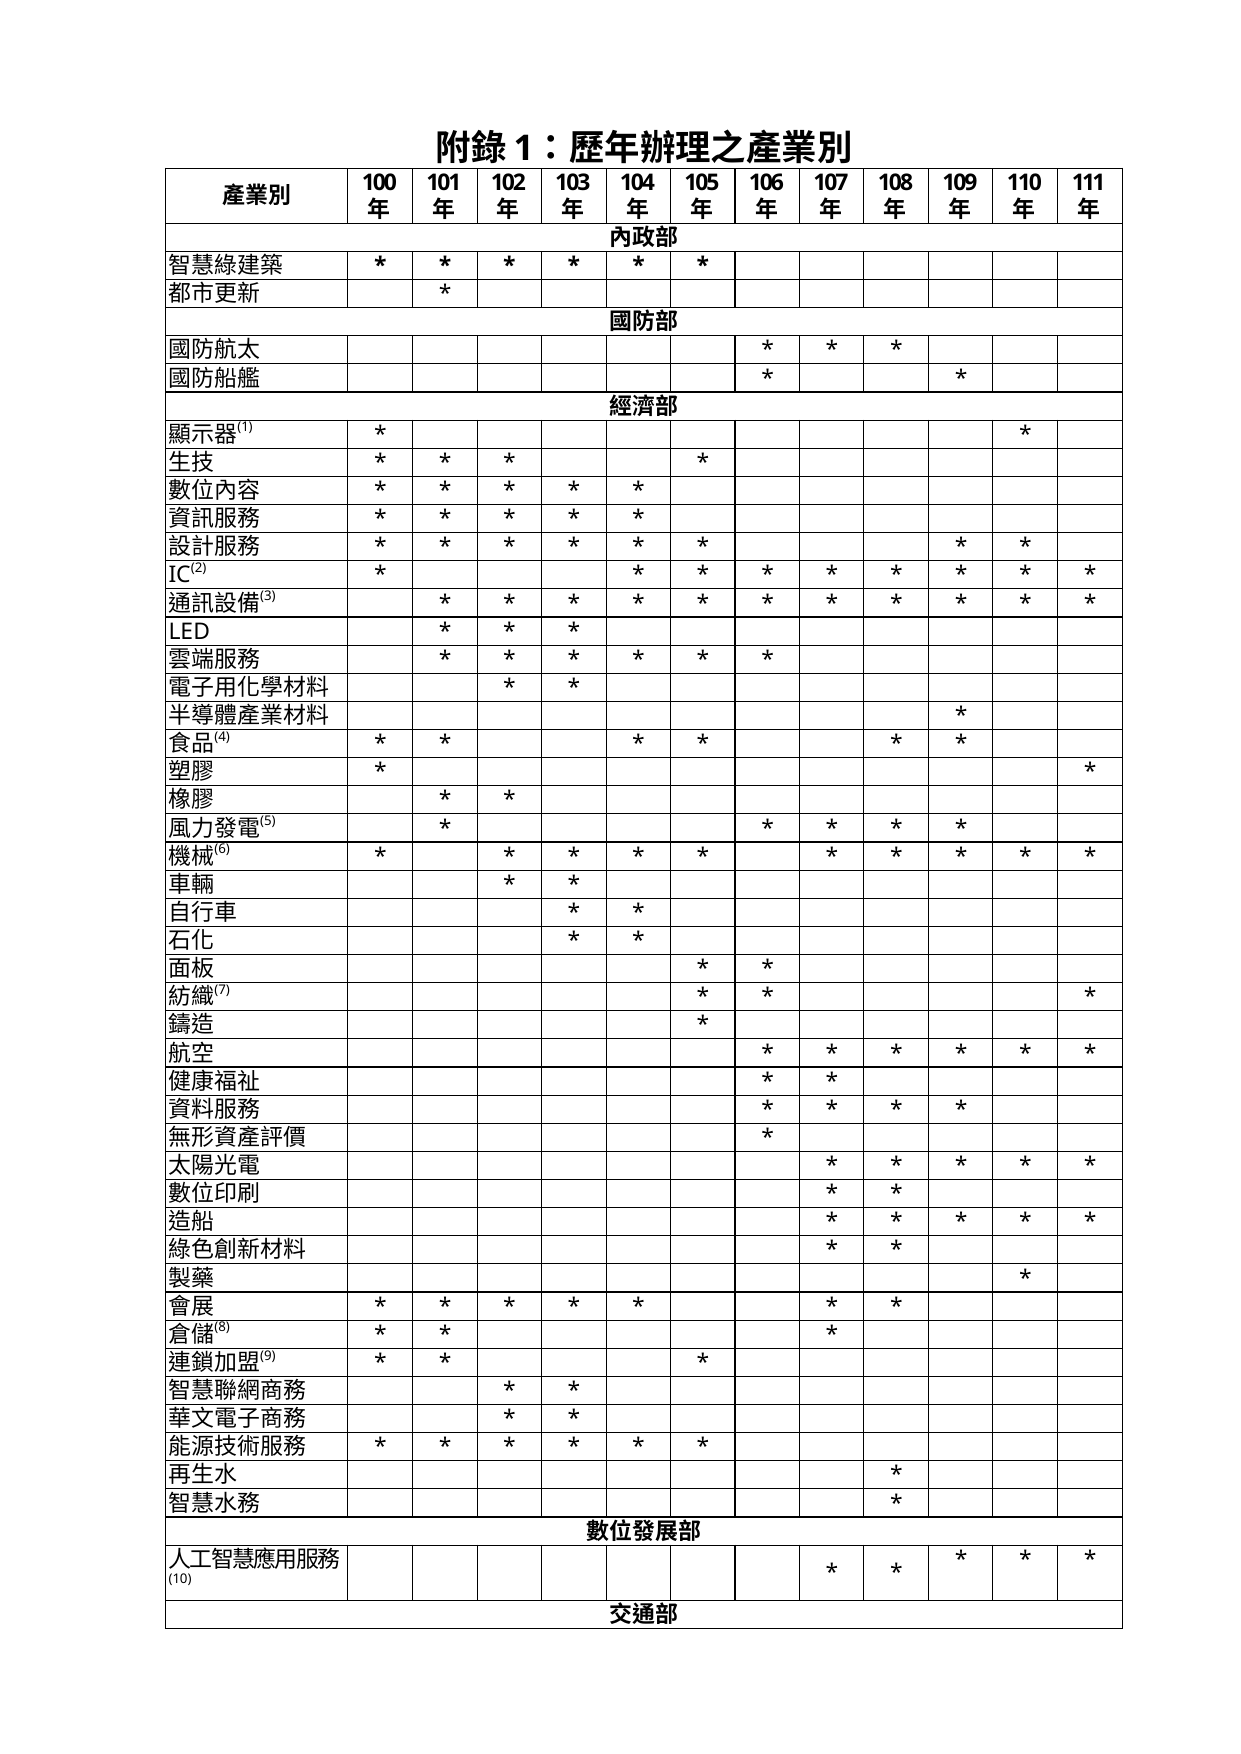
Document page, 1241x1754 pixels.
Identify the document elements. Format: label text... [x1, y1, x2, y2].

table_cell * [478, 1293, 541, 1319]
table_cell * [413, 1349, 477, 1376]
table_cell [478, 1264, 541, 1291]
table_cell [671, 1293, 734, 1319]
table_cell [929, 1293, 992, 1319]
table_cell [800, 505, 863, 532]
table_cell * [929, 730, 992, 757]
table_cell [929, 477, 992, 504]
table_cell * [1058, 1039, 1122, 1066]
table_cell * [478, 618, 541, 644]
table_cell [607, 1461, 670, 1488]
table_cell * [993, 1152, 1057, 1179]
table_cell [929, 1264, 992, 1291]
table_cell * [413, 1293, 477, 1319]
table_cell 機械(6) [166, 843, 347, 869]
table_cell 顯示器(1) [166, 421, 347, 448]
table_cell [800, 1489, 863, 1516]
table_cell 半導體產業材料 [166, 702, 347, 729]
table_cell 面板 [166, 955, 347, 982]
table_cell [736, 618, 799, 644]
table_cell * [542, 589, 606, 616]
table_cell * [864, 730, 928, 757]
table_cell [671, 1236, 734, 1263]
table_cell * [1058, 843, 1122, 869]
table_cell [542, 758, 606, 785]
table_cell [671, 336, 734, 363]
table_cell [800, 1011, 863, 1038]
table_cell * [1058, 1152, 1122, 1179]
table_cell 無形資產評價 [166, 1124, 347, 1151]
table_cell [348, 280, 412, 307]
table_cell * [478, 843, 541, 869]
table_cell * [478, 449, 541, 476]
table_cell [542, 955, 606, 982]
table_cell * [993, 561, 1057, 588]
table_cell * [864, 1293, 928, 1319]
table_cell [1058, 1180, 1122, 1207]
table_cell [607, 955, 670, 982]
table_cell [736, 758, 799, 785]
table_cell [478, 1011, 541, 1038]
table_cell [348, 1377, 412, 1404]
table_cell [736, 927, 799, 954]
table_cell * [736, 589, 799, 616]
table_cell * [736, 1124, 799, 1151]
table_cell [607, 1039, 670, 1066]
table_cell * [800, 589, 863, 616]
table_cell 國防航太 [166, 336, 347, 363]
table_cell [929, 786, 992, 813]
table_cell 綠色創新材料 [166, 1236, 347, 1263]
table_cell [348, 871, 412, 898]
table_cell [800, 364, 863, 391]
table_cell [542, 561, 606, 588]
table_cell [800, 730, 863, 757]
table_cell [929, 1068, 992, 1094]
table_cell [413, 871, 477, 898]
table_cell [800, 421, 863, 448]
table_cell [1058, 364, 1122, 391]
table_cell * [478, 1433, 541, 1460]
table_cell [671, 1461, 734, 1488]
table_cell [800, 871, 863, 898]
table_cell [929, 449, 992, 476]
table_cell [929, 336, 992, 363]
table_cell [864, 533, 928, 560]
table_cell [478, 561, 541, 588]
table_cell [864, 927, 928, 954]
table_cell * [736, 336, 799, 363]
table_cell * [800, 1321, 863, 1348]
table_cell * [542, 899, 606, 926]
table_header 108年 [864, 169, 928, 223]
table_header 102年 [478, 169, 541, 223]
table_cell [1058, 1068, 1122, 1094]
table_cell * [478, 786, 541, 813]
table_cell [607, 618, 670, 644]
table_cell [348, 1405, 412, 1432]
table_cell 智慧聯網商務 [166, 1377, 347, 1404]
table_header 106年 [736, 169, 799, 223]
table_cell [348, 589, 412, 616]
table_cell [993, 786, 1057, 813]
table_cell 會展 [166, 1293, 347, 1319]
table_cell * [478, 646, 541, 673]
table_cell [993, 280, 1057, 307]
table_cell [542, 1039, 606, 1066]
table_cell [993, 1489, 1057, 1516]
table_cell [993, 1124, 1057, 1151]
table_cell [800, 927, 863, 954]
subtitle 附錄1：歷年辦理之產業別 [165, 130, 1122, 167]
table_cell * [736, 1096, 799, 1123]
table_cell [864, 983, 928, 1010]
table_cell [478, 1124, 541, 1151]
table_cell [671, 1377, 734, 1404]
table_cell [929, 1180, 992, 1207]
table_cell [607, 983, 670, 1010]
table_cell [348, 1124, 412, 1151]
table_cell [671, 1208, 734, 1235]
table_cell * [607, 843, 670, 869]
table_cell [348, 814, 412, 841]
table_cell [348, 1208, 412, 1235]
table_cell [736, 730, 799, 757]
table_cell * [864, 589, 928, 616]
table_cell [993, 702, 1057, 729]
table_cell [413, 1068, 477, 1094]
table_cell * [800, 1236, 863, 1263]
table_cell [864, 618, 928, 644]
table_cell [607, 1377, 670, 1404]
table_cell [413, 1377, 477, 1404]
table_cell * [607, 589, 670, 616]
table_cell [800, 618, 863, 644]
table_cell [1058, 533, 1122, 560]
table_cell [607, 702, 670, 729]
table_cell [1058, 1461, 1122, 1488]
table_cell 石化 [166, 927, 347, 954]
table_cell * [542, 1293, 606, 1319]
table_cell * [348, 1293, 412, 1319]
table_cell * [542, 927, 606, 954]
table_cell * [671, 983, 734, 1010]
table_cell [800, 758, 863, 785]
table_cell [864, 421, 928, 448]
table_cell [993, 758, 1057, 785]
table_cell * [348, 730, 412, 757]
table_cell [478, 1180, 541, 1207]
table_cell * [478, 871, 541, 898]
table_cell [671, 674, 734, 701]
table_cell 能源技術服務 [166, 1433, 347, 1460]
table_cell [864, 758, 928, 785]
table_cell [348, 1039, 412, 1066]
table_cell [413, 1461, 477, 1488]
table_cell [478, 758, 541, 785]
table_cell * [800, 1546, 863, 1600]
table_cell [864, 1011, 928, 1038]
table_cell [736, 421, 799, 448]
table_cell [413, 1152, 477, 1179]
table_cell [1058, 505, 1122, 532]
table_cell * [736, 1039, 799, 1066]
table_cell [864, 786, 928, 813]
table_cell * [413, 646, 477, 673]
table_cell [542, 1152, 606, 1179]
table_cell * [864, 336, 928, 363]
table_cell * [929, 814, 992, 841]
table_cell [478, 421, 541, 448]
table_cell [413, 561, 477, 588]
table_cell [607, 1264, 670, 1291]
table_cell [413, 1489, 477, 1516]
table_header 110年 [993, 169, 1057, 223]
table_cell [864, 1433, 928, 1460]
table_cell * [671, 1433, 734, 1460]
table_cell [413, 421, 477, 448]
table_cell [671, 1405, 734, 1432]
table_cell [1058, 477, 1122, 504]
table_cell [929, 1377, 992, 1404]
table_cell [800, 1405, 863, 1432]
table_cell [478, 280, 541, 307]
table_cell [478, 1039, 541, 1066]
table_cell * [542, 533, 606, 560]
table_cell [929, 618, 992, 644]
table_cell [929, 1124, 992, 1151]
table_cell [993, 1011, 1057, 1038]
table_cell [736, 1321, 799, 1348]
table_cell [1058, 730, 1122, 757]
table_cell * [413, 786, 477, 813]
table_cell * [478, 589, 541, 616]
table_cell [348, 1236, 412, 1263]
table_cell * [1058, 1546, 1122, 1600]
table_cell [864, 1405, 928, 1432]
table_cell * [478, 1405, 541, 1432]
table_cell [607, 786, 670, 813]
table_cell * [864, 1096, 928, 1123]
table_cell [542, 1096, 606, 1123]
table_cell [1058, 786, 1122, 813]
table_cell * [542, 843, 606, 869]
table_cell [671, 1096, 734, 1123]
table_header 104年 [607, 169, 670, 223]
table_cell [993, 449, 1057, 476]
table_cell * [542, 477, 606, 504]
table_cell * [348, 561, 412, 588]
table_cell [929, 899, 992, 926]
table_cell [736, 280, 799, 307]
table_cell IC(2) [166, 561, 347, 588]
table_cell * [864, 1208, 928, 1235]
table_cell * [671, 252, 734, 279]
table_cell [993, 618, 1057, 644]
table_cell [736, 1011, 799, 1038]
table_cell [929, 421, 992, 448]
table_cell [864, 1321, 928, 1348]
table_cell [348, 955, 412, 982]
table_cell [542, 280, 606, 307]
table_cell 經濟部 [166, 393, 1122, 419]
table_cell [864, 449, 928, 476]
table_cell [800, 449, 863, 476]
table_cell * [607, 927, 670, 954]
table_cell [864, 955, 928, 982]
table_cell [348, 364, 412, 391]
table_cell [1058, 1489, 1122, 1516]
table_cell [800, 674, 863, 701]
table_cell [478, 1349, 541, 1376]
table_cell * [864, 1236, 928, 1263]
table_cell [800, 1433, 863, 1460]
table_cell [993, 927, 1057, 954]
table_cell [542, 1236, 606, 1263]
table_cell 太陽光電 [166, 1152, 347, 1179]
table_cell [993, 1096, 1057, 1123]
table_cell [348, 1152, 412, 1179]
table_cell [929, 252, 992, 279]
table_cell [800, 1349, 863, 1376]
table_cell [993, 336, 1057, 363]
table_header 101年 [413, 169, 477, 223]
table_cell [929, 1461, 992, 1488]
table_cell [1058, 814, 1122, 841]
table_cell 通訊設備(3) [166, 589, 347, 616]
table_cell * [671, 955, 734, 982]
table_cell * [348, 505, 412, 532]
table_header 111年 [1058, 169, 1122, 223]
table_header 100年 [348, 169, 412, 223]
table_cell [542, 421, 606, 448]
table_cell 雲端服務 [166, 646, 347, 673]
table_cell [864, 1377, 928, 1404]
table_cell * [607, 730, 670, 757]
table_cell * [800, 1039, 863, 1066]
table_cell [542, 786, 606, 813]
table_cell [993, 1349, 1057, 1376]
table_cell [929, 1405, 992, 1432]
table_cell [413, 1011, 477, 1038]
table_cell * [607, 561, 670, 588]
table_cell [929, 1236, 992, 1263]
table_cell 製藥 [166, 1264, 347, 1291]
table_cell * [413, 1433, 477, 1460]
table_cell [413, 1096, 477, 1123]
table_cell * [542, 1405, 606, 1432]
table_cell [348, 674, 412, 701]
table_cell [413, 1208, 477, 1235]
table_cell [1058, 674, 1122, 701]
table_cell [929, 758, 992, 785]
table_cell [800, 1124, 863, 1151]
table_cell * [800, 336, 863, 363]
table_cell [800, 899, 863, 926]
table_cell * [800, 1293, 863, 1319]
table_cell [800, 533, 863, 560]
table_cell [671, 758, 734, 785]
table_cell [348, 1096, 412, 1123]
table_cell * [864, 1546, 928, 1600]
table_cell [542, 702, 606, 729]
table_cell [1058, 702, 1122, 729]
table_cell [413, 1264, 477, 1291]
table_cell 風力發電(5) [166, 814, 347, 841]
table_cell [413, 955, 477, 982]
table_cell * [736, 364, 799, 391]
table_cell [993, 899, 1057, 926]
table_cell [348, 646, 412, 673]
table_cell [478, 730, 541, 757]
table_cell [736, 533, 799, 560]
table_cell [800, 702, 863, 729]
table_cell [864, 702, 928, 729]
table_cell [736, 702, 799, 729]
table_cell * [993, 533, 1057, 560]
table_cell [348, 1180, 412, 1207]
table_cell [736, 449, 799, 476]
table_cell [993, 505, 1057, 532]
table_cell * [1058, 758, 1122, 785]
table_cell * [864, 1180, 928, 1207]
table_cell [478, 1208, 541, 1235]
table_cell * [993, 1264, 1057, 1291]
table_cell [864, 899, 928, 926]
table_cell * [607, 505, 670, 532]
table_cell [800, 646, 863, 673]
table_cell [542, 1321, 606, 1348]
table_cell LED [166, 618, 347, 644]
table_cell [607, 449, 670, 476]
table_cell [993, 1180, 1057, 1207]
table_cell [413, 1236, 477, 1263]
table_cell * [800, 843, 863, 869]
table_cell [1058, 280, 1122, 307]
table_cell 國防部 [166, 308, 1122, 335]
table_cell [800, 983, 863, 1010]
table_cell [929, 1349, 992, 1376]
table_cell [800, 1461, 863, 1488]
table_cell [864, 1264, 928, 1291]
table_cell [671, 927, 734, 954]
table_cell [993, 871, 1057, 898]
table_cell [800, 786, 863, 813]
table_cell [607, 1349, 670, 1376]
table_cell * [864, 561, 928, 588]
table_cell * [542, 1433, 606, 1460]
table_cell [607, 1321, 670, 1348]
table_cell * [671, 1349, 734, 1376]
table_cell [478, 702, 541, 729]
table_cell 橡膠 [166, 786, 347, 813]
table_cell [929, 646, 992, 673]
table_cell * [413, 477, 477, 504]
table_cell [413, 674, 477, 701]
table_cell * [542, 674, 606, 701]
table_cell [542, 364, 606, 391]
table_cell [413, 843, 477, 869]
table_cell [736, 505, 799, 532]
table_cell [607, 1011, 670, 1038]
table_cell [671, 505, 734, 532]
table_cell 人工智慧應用服務(10) [166, 1546, 347, 1600]
table_cell [736, 1236, 799, 1263]
table_cell [413, 1124, 477, 1151]
table_cell * [542, 1377, 606, 1404]
table_cell [736, 1377, 799, 1404]
table_cell [478, 1096, 541, 1123]
table_cell * [929, 561, 992, 588]
table_cell [671, 1264, 734, 1291]
table_cell * [864, 843, 928, 869]
table_cell * [800, 814, 863, 841]
table_cell [929, 955, 992, 982]
table_cell * [478, 1377, 541, 1404]
table_cell [348, 1546, 412, 1600]
table_cell [607, 1068, 670, 1094]
table_cell * [348, 533, 412, 560]
table_cell [993, 364, 1057, 391]
table_cell [1058, 871, 1122, 898]
table_cell * [1058, 561, 1122, 588]
table_cell [478, 1461, 541, 1488]
table_header 109年 [929, 169, 992, 223]
table_cell * [542, 618, 606, 644]
table_cell [800, 955, 863, 982]
table_cell [993, 814, 1057, 841]
table_cell [929, 927, 992, 954]
table_cell [478, 983, 541, 1010]
table_cell [671, 1321, 734, 1348]
table_cell * [671, 843, 734, 869]
table_cell [348, 983, 412, 1010]
table_cell * [542, 252, 606, 279]
table_header 105年 [671, 169, 734, 223]
table_cell [607, 1405, 670, 1432]
table_cell * [413, 505, 477, 532]
table_cell [993, 1236, 1057, 1263]
table_cell [671, 477, 734, 504]
table_cell * [607, 899, 670, 926]
table_cell [607, 421, 670, 448]
table_cell * [348, 477, 412, 504]
table_cell 紡織(7) [166, 983, 347, 1010]
table_cell [348, 1068, 412, 1094]
table_cell [671, 702, 734, 729]
table_cell * [542, 871, 606, 898]
table_cell * [929, 589, 992, 616]
table_cell [736, 1208, 799, 1235]
table_cell [478, 955, 541, 982]
table_cell [1058, 618, 1122, 644]
table_cell [800, 477, 863, 504]
table_cell [542, 1068, 606, 1094]
table_cell * [736, 955, 799, 982]
table_cell * [671, 449, 734, 476]
table_cell [800, 280, 863, 307]
table_cell * [671, 730, 734, 757]
table_cell 航空 [166, 1039, 347, 1066]
table_cell [736, 674, 799, 701]
table_cell [736, 1405, 799, 1432]
table_cell [800, 1264, 863, 1291]
table_cell * [929, 533, 992, 560]
table_cell 設計服務 [166, 533, 347, 560]
table_cell 塑膠 [166, 758, 347, 785]
table_cell * [929, 1208, 992, 1235]
table_cell * [348, 1349, 412, 1376]
table_cell [348, 786, 412, 813]
table_cell [736, 1489, 799, 1516]
table_cell [1058, 1236, 1122, 1263]
table_cell [348, 1264, 412, 1291]
table_cell * [348, 1433, 412, 1460]
table_cell * [993, 1208, 1057, 1235]
table_cell * [929, 1152, 992, 1179]
table_cell [993, 983, 1057, 1010]
table_cell [864, 1349, 928, 1376]
table_cell 健康福祉 [166, 1068, 347, 1094]
table_cell * [993, 843, 1057, 869]
table_cell [736, 1180, 799, 1207]
table_cell [607, 1208, 670, 1235]
table_cell [542, 730, 606, 757]
table_cell * [1058, 983, 1122, 1010]
table_cell [478, 1321, 541, 1348]
table_cell [1058, 449, 1122, 476]
table_cell [348, 336, 412, 363]
table_cell [1058, 1264, 1122, 1291]
table_cell [607, 1152, 670, 1179]
table_cell [478, 1236, 541, 1263]
table_cell 倉儲(8) [166, 1321, 347, 1348]
table_cell [671, 1068, 734, 1094]
table_cell [413, 983, 477, 1010]
table_cell * [348, 843, 412, 869]
table_cell * [929, 1039, 992, 1066]
table_cell [1058, 336, 1122, 363]
table_cell * [607, 646, 670, 673]
table_cell [1058, 421, 1122, 448]
table_cell [478, 364, 541, 391]
table_cell * [1058, 1208, 1122, 1235]
table_cell [348, 1011, 412, 1038]
table_cell 資訊服務 [166, 505, 347, 532]
table_cell [1058, 1377, 1122, 1404]
table_cell [929, 1433, 992, 1460]
table_cell 內政部 [166, 224, 1122, 251]
table_cell [542, 1546, 606, 1600]
table_cell [542, 1208, 606, 1235]
table_cell [542, 983, 606, 1010]
table_cell [671, 814, 734, 841]
table_cell 車輛 [166, 871, 347, 898]
table_cell * [671, 561, 734, 588]
table_cell * [413, 1321, 477, 1348]
table_cell [993, 1321, 1057, 1348]
table_cell [864, 1124, 928, 1151]
table_header 103年 [542, 169, 606, 223]
table_cell 自行車 [166, 899, 347, 926]
table_cell [413, 1039, 477, 1066]
table_cell [607, 814, 670, 841]
table_cell * [542, 646, 606, 673]
table_cell [542, 1461, 606, 1488]
table_cell [864, 477, 928, 504]
table_cell 鑄造 [166, 1011, 347, 1038]
table_cell [1058, 1124, 1122, 1151]
table_cell [993, 730, 1057, 757]
table_cell * [413, 814, 477, 841]
table_cell [929, 983, 992, 1010]
table_cell [736, 1152, 799, 1179]
table_cell * [348, 1321, 412, 1348]
table_cell * [348, 252, 412, 279]
table_cell [1058, 955, 1122, 982]
table_cell [607, 1489, 670, 1516]
table_cell [348, 1489, 412, 1516]
table_cell * [671, 1011, 734, 1038]
table_cell [671, 899, 734, 926]
table_cell [864, 674, 928, 701]
table_cell [1058, 1349, 1122, 1376]
table_cell [671, 1152, 734, 1179]
table_cell [413, 1180, 477, 1207]
table_cell [736, 1546, 799, 1600]
table_cell [736, 252, 799, 279]
table_cell * [929, 843, 992, 869]
table_cell [993, 477, 1057, 504]
table_cell [542, 1264, 606, 1291]
table_cell 國防船艦 [166, 364, 347, 391]
table_cell [929, 871, 992, 898]
table_cell [671, 1180, 734, 1207]
table_cell [800, 1377, 863, 1404]
table_cell * [671, 646, 734, 673]
table_cell * [478, 674, 541, 701]
table_cell * [607, 1433, 670, 1460]
table_cell [736, 1461, 799, 1488]
table_cell [929, 674, 992, 701]
table_cell [1058, 899, 1122, 926]
table_cell [671, 618, 734, 644]
table_cell [348, 618, 412, 644]
table_cell * [671, 533, 734, 560]
table_cell 數位發展部 [166, 1518, 1122, 1544]
table_cell * [800, 1152, 863, 1179]
table_cell * [478, 533, 541, 560]
table_cell [671, 1546, 734, 1600]
table_cell [478, 1152, 541, 1179]
table_cell [607, 1124, 670, 1151]
table_cell * [929, 1546, 992, 1600]
table_cell * [413, 730, 477, 757]
table_cell * [348, 449, 412, 476]
table_cell 生技 [166, 449, 347, 476]
table_cell [864, 252, 928, 279]
table_cell [993, 955, 1057, 982]
table_cell 電子用化學材料 [166, 674, 347, 701]
table_cell [607, 1180, 670, 1207]
table_cell * [671, 589, 734, 616]
table_cell [607, 674, 670, 701]
table_cell [736, 1293, 799, 1319]
table_cell * [413, 589, 477, 616]
table_cell [542, 1011, 606, 1038]
table_cell [478, 1068, 541, 1094]
table_cell * [864, 1461, 928, 1488]
table_cell [993, 1293, 1057, 1319]
table_cell [607, 1236, 670, 1263]
table_cell * [736, 1068, 799, 1094]
table_cell [929, 1489, 992, 1516]
table_cell 智慧水務 [166, 1489, 347, 1516]
table_cell [736, 1433, 799, 1460]
table_header 產業別 [166, 169, 347, 223]
table_cell * [800, 1096, 863, 1123]
table_cell [993, 252, 1057, 279]
table_cell [478, 814, 541, 841]
table_cell 食品(4) [166, 730, 347, 757]
table_cell [736, 477, 799, 504]
table_cell 數位印刷 [166, 1180, 347, 1207]
table_cell [413, 1405, 477, 1432]
table_cell 再生水 [166, 1461, 347, 1488]
table_cell * [800, 561, 863, 588]
table_cell [1058, 1011, 1122, 1038]
table_cell * [993, 589, 1057, 616]
table_cell * [413, 533, 477, 560]
table_cell [413, 336, 477, 363]
table_cell * [864, 814, 928, 841]
table_cell [929, 505, 992, 532]
table_cell [736, 1349, 799, 1376]
table_cell [864, 505, 928, 532]
table_cell [864, 364, 928, 391]
table_cell * [478, 505, 541, 532]
table_cell [1058, 1096, 1122, 1123]
table_cell [348, 702, 412, 729]
table_cell * [929, 702, 992, 729]
table_cell * [607, 477, 670, 504]
table_cell [1058, 927, 1122, 954]
table_cell [607, 758, 670, 785]
table_cell 華文電子商務 [166, 1405, 347, 1432]
table_cell * [413, 280, 477, 307]
table_cell * [607, 533, 670, 560]
table_cell [993, 1433, 1057, 1460]
table_cell [993, 646, 1057, 673]
table_cell 數位內容 [166, 477, 347, 504]
table_cell * [993, 421, 1057, 448]
table_cell [607, 364, 670, 391]
table_cell [671, 421, 734, 448]
table_cell [671, 280, 734, 307]
table_cell [478, 927, 541, 954]
table_cell * [800, 1180, 863, 1207]
table_cell [993, 1377, 1057, 1404]
table_cell [607, 280, 670, 307]
table_cell [929, 1011, 992, 1038]
table_cell [1058, 646, 1122, 673]
table_cell * [736, 814, 799, 841]
table_cell 造船 [166, 1208, 347, 1235]
table_cell [736, 871, 799, 898]
table_cell [671, 786, 734, 813]
table_cell 智慧綠建築 [166, 252, 347, 279]
table_cell [1058, 1321, 1122, 1348]
table_cell * [478, 477, 541, 504]
table_cell * [800, 1208, 863, 1235]
table_cell [1058, 252, 1122, 279]
table_cell [736, 1264, 799, 1291]
table_cell [1058, 1293, 1122, 1319]
table_cell [542, 814, 606, 841]
table_cell [993, 674, 1057, 701]
table_cell [478, 336, 541, 363]
table_cell [478, 1489, 541, 1516]
table_cell [607, 1546, 670, 1600]
table_cell * [864, 1489, 928, 1516]
table_cell [607, 1096, 670, 1123]
table_cell [864, 280, 928, 307]
table_cell [542, 1180, 606, 1207]
table_cell [542, 336, 606, 363]
table_cell [929, 280, 992, 307]
table_cell [993, 1461, 1057, 1488]
table_cell * [348, 758, 412, 785]
table_cell [542, 1124, 606, 1151]
table_cell [542, 1489, 606, 1516]
table_cell [993, 1405, 1057, 1432]
table_cell * [607, 252, 670, 279]
table_cell * [993, 1039, 1057, 1066]
table_cell [413, 758, 477, 785]
table_cell [542, 449, 606, 476]
table_cell * [800, 1068, 863, 1094]
table_cell [348, 1461, 412, 1488]
table_cell [478, 1546, 541, 1600]
table_cell [671, 1489, 734, 1516]
table_cell * [413, 618, 477, 644]
table_cell [413, 702, 477, 729]
table_header 107年 [800, 169, 863, 223]
table_cell [478, 899, 541, 926]
table_cell * [413, 449, 477, 476]
table_cell * [929, 364, 992, 391]
table_cell * [864, 1039, 928, 1066]
table_cell [413, 927, 477, 954]
table_cell 連鎖加盟(9) [166, 1349, 347, 1376]
table_cell [929, 1321, 992, 1348]
table_cell [864, 871, 928, 898]
table_cell * [348, 421, 412, 448]
table_cell * [993, 1546, 1057, 1600]
table_cell [671, 871, 734, 898]
table_cell * [736, 561, 799, 588]
table_cell * [413, 252, 477, 279]
table_cell 都市更新 [166, 280, 347, 307]
table_cell * [478, 252, 541, 279]
table_cell * [736, 983, 799, 1010]
table_cell [800, 252, 863, 279]
table_cell [1058, 1405, 1122, 1432]
table_cell [1058, 1433, 1122, 1460]
table_cell [542, 1349, 606, 1376]
table_cell [348, 927, 412, 954]
table_cell [736, 843, 799, 869]
table_cell 資料服務 [166, 1096, 347, 1123]
table_cell [864, 646, 928, 673]
table_cell [413, 1546, 477, 1600]
table_cell * [736, 646, 799, 673]
table_cell * [542, 505, 606, 532]
table_cell [671, 1124, 734, 1151]
table_cell * [929, 1096, 992, 1123]
table_cell [671, 364, 734, 391]
table_cell [864, 1068, 928, 1094]
table_cell [607, 871, 670, 898]
table_cell [993, 1068, 1057, 1094]
table_cell [607, 336, 670, 363]
table_cell [348, 899, 412, 926]
table_cell [736, 899, 799, 926]
table_cell * [607, 1293, 670, 1319]
table_cell 交通部 [166, 1601, 1122, 1628]
table_cell [671, 1039, 734, 1066]
table_cell [413, 364, 477, 391]
table_cell [413, 899, 477, 926]
table_cell * [1058, 589, 1122, 616]
table_cell [736, 786, 799, 813]
table_cell * [864, 1152, 928, 1179]
